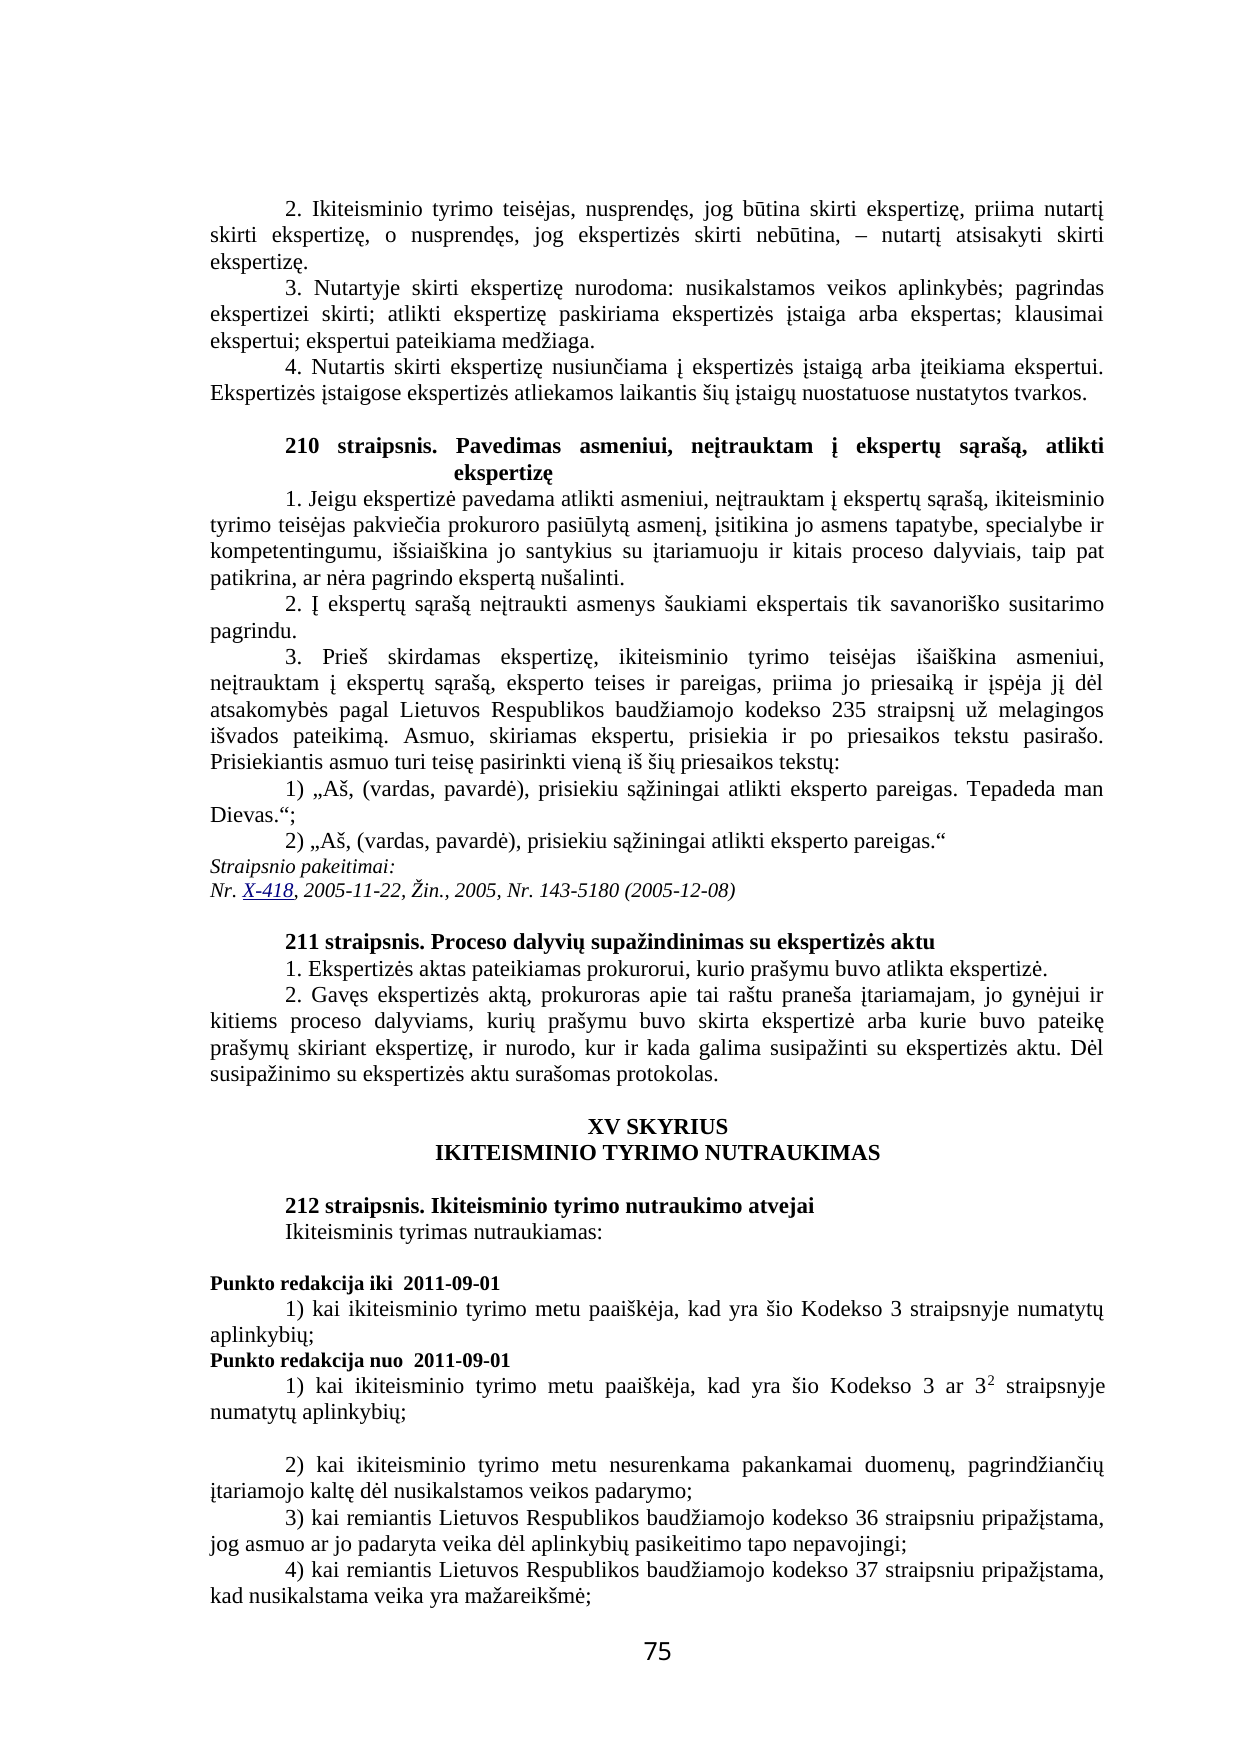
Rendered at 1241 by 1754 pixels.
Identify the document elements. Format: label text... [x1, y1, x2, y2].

text 1) „Aš, (vardas, pavardė), prisiekiu sąžiningai atlikti eksperto pareigas. Tepadeda man Dievas.“; [210, 775, 1106, 827]
subtitle XV skyrius [210, 1113, 1106, 1139]
text Punkto redakcija nuo 2011-09-01 [210, 1348, 1106, 1372]
text 2. Gavęs ekspertizės aktą, prokuroras apie tai raštu praneša įtariamajam, jo gynėjui ir kitiems proceso dalyviams, kurių prašymu buvo skirta ekspertizė arba kurie buvo pateikę prašymų skiriant ekspertizę, ir nurodo, kur ir kada galima susipažinti su ekspertizės aktu. Dėl susipažinimo su ekspertizės aktu surašomas protokolas. [210, 981, 1106, 1086]
text 3. Nutartyje skirti ekspertizę nurodoma: nusikalstamos veikos aplinkybės; pagrindas ekspertizei skirti; atlikti ekspertizę paskiriama ekspertizės įstaiga arba ekspertas; klausimai ekspertui; ekspertui pateikiama medžiaga. [210, 274, 1106, 353]
text Nr. X-418, 2005-11-22, Žin., 2005, Nr. 143-5180 (2005-12-08) [210, 878, 1106, 902]
text 1. Ekspertizės aktas pateikiamas prokurorui, kurio prašymu buvo atlikta ekspertizė. [210, 955, 1106, 981]
text 211 straipsnis. Proceso dalyvių supažindinimas su ekspertizės aktu [210, 928, 1106, 955]
text 2. Į ekspertų sąrašą neįtraukti asmenys šaukiami ekspertais tik savanoriško susitarimo pagrindu. [210, 590, 1106, 643]
text 1. Jeigu ekspertizė pavedama atlikti asmeniui, neįtrauktam į ekspertų sąrašą, ikiteisminio tyrimo teisėjas pakviečia prokuroro pasiūlytą asmenį, įsitikina jo asmens tapatybe, specialybe ir kompetentingumu, išsiaiškina jo santykius su įtariamuoju ir kitais proceso dalyviais, taip pat patikrina, ar nėra pagrindo ekspertą nušalinti. [210, 485, 1106, 590]
text 3) kai remiantis Lietuvos Respublikos baudžiamojo kodekso 36 straipsniu pripažįstama, jog asmuo ar jo padaryta veika dėl aplinkybių pasikeitimo tapo nepavojingi; [210, 1503, 1106, 1556]
text Ikiteisminis tyrimas nutraukiamas: [210, 1218, 1106, 1244]
text 210 straipsnis. Pavedimas asmeniui, neįtrauktam į ekspertų sąrašą, atlikti ekspertizę [285, 432, 1106, 485]
text 4) kai remiantis Lietuvos Respublikos baudžiamojo kodekso 37 straipsniu pripažįstama, kad nusikalstama veika yra mažareikšmė; [210, 1556, 1106, 1609]
text 2) kai ikiteisminio tyrimo metu nesurenkama pakankamai duomenų, pagrindžiančių įtariamojo kaltę dėl nusikalstamos veikos padarymo; [210, 1451, 1106, 1503]
text 4. Nutartis skirti ekspertizę nusiunčiama į ekspertizės įstaigą arba įteikiama ekspertui. Ekspertizės įstaigose ekspertizės atliekamos laikantis šių įstaigų nuostatuose nustatytos tvarkos. [210, 353, 1106, 406]
text 1) kai ikiteisminio tyrimo metu paaiškėja, kad yra šio Kodekso 3 straipsnyje numatytų aplinkybių; [210, 1295, 1106, 1348]
text 1) kai ikiteisminio tyrimo metu paaiškėja, kad yra šio Kodekso 3 ar 32 straipsnyje numatytų aplinkybių; [210, 1372, 1106, 1424]
text 3. Prieš skirdamas ekspertizę, ikiteisminio tyrimo teisėjas išaiškina asmeniui, neįtrauktam į ekspertų sąrašą, eksperto teises ir pareigas, priima jo priesaiką ir įspėja jį dėl atsakomybės pagal Lietuvos Respublikos baudžiamojo kodekso 235 straipsnį už melagingos išvados pateikimą. Asmuo, skiriamas ekspertu, prisiekia ir po priesaikos tekstu pasirašo. Prisiekiantis asmuo turi teisę pasirinkti vieną iš šių priesaikos tekstų: [210, 643, 1106, 775]
text 2. Ikiteisminio tyrimo teisėjas, nusprendęs, jog būtina skirti ekspertizę, priima nutartį skirti ekspertizę, o nusprendęs, jog ekspertizės skirti nebūtina, – nutartį atsisakyti skirti ekspertizę. [210, 195, 1106, 274]
text Punkto redakcija iki 2011-09-01 [210, 1271, 1106, 1295]
text Ikiteisminio tyrimo nutraukimas [210, 1139, 1106, 1166]
text 2) „Aš, (vardas, pavardė), prisiekiu sąžiningai atlikti eksperto pareigas.“ [210, 827, 1106, 854]
text 212 straipsnis. Ikiteisminio tyrimo nutraukimo atvejai [210, 1192, 1106, 1218]
text Straipsnio pakeitimai: [210, 854, 1106, 878]
